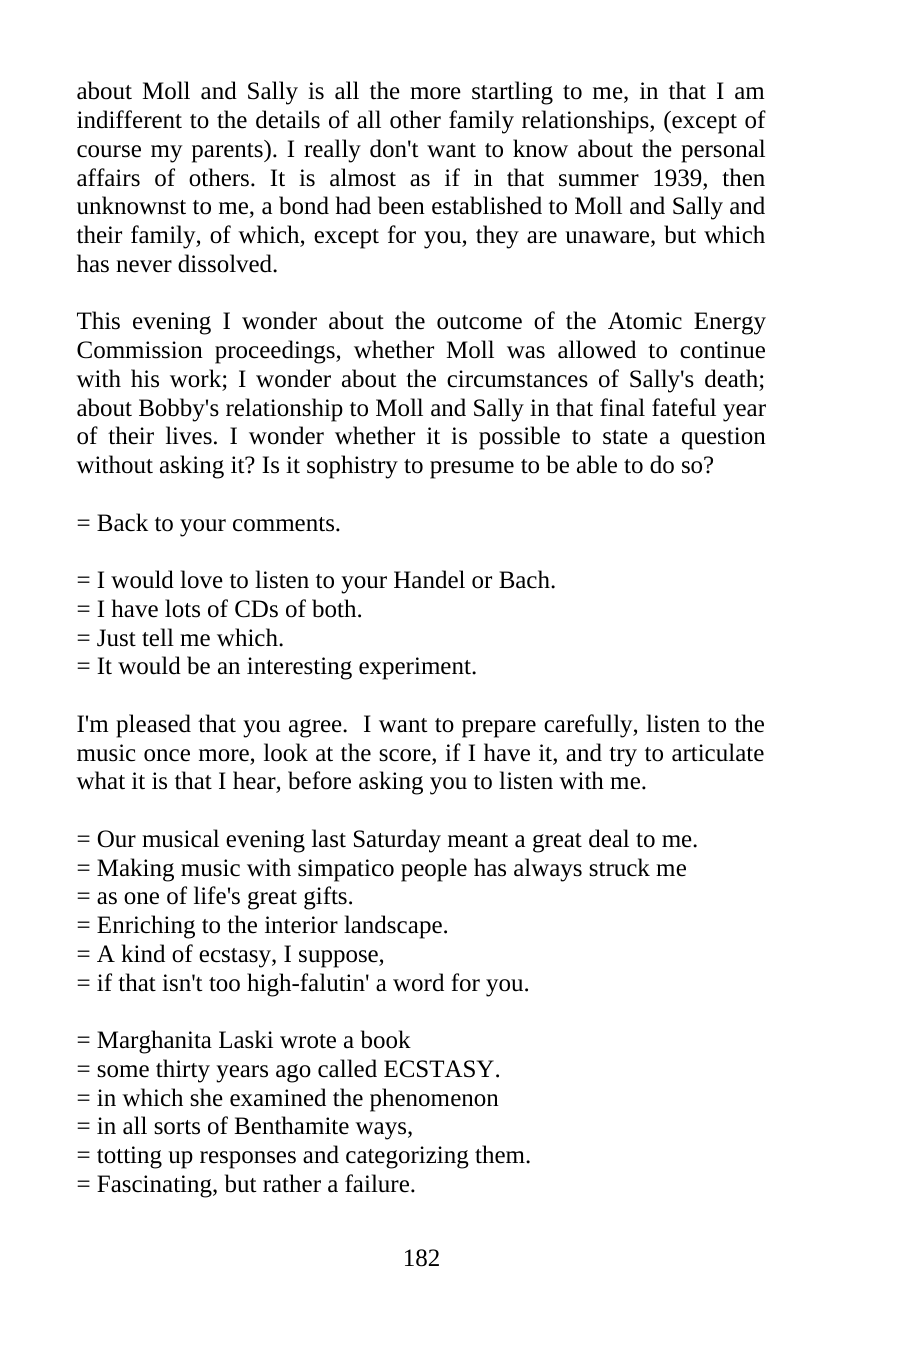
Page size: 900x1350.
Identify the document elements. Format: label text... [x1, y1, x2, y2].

text about Moll and Sally is all the more startling to me, in that I am indifferent to the details of all other family relationships, (except of course my parents). I really don't want to know about the personal affairs of others. It is almost as if in that summer 1939, then unknownst to me, a bond had been established to Moll and Sally and their family, of which, except for you, they are unaware, but which has never dissolved. [76, 76, 766, 278]
text = in which she examined the phenomenon [76, 1083, 766, 1111]
text = Enriching to the interior landscape. [76, 910, 766, 939]
text = if that isn't too high-falutin' a word for you. [76, 968, 766, 996]
text = I have lots of CDs of both. [76, 594, 766, 623]
text I'm pleased that you agree. I want to prepare carefully, listen to the music once more, look at the score, if I have it, and try to articulate what it is that I hear, before asking you to listen with me. [76, 709, 766, 795]
text = A kind of ecstasy, I suppose, [76, 939, 766, 968]
text = Marghanita Laski wrote a book [76, 1025, 766, 1054]
text = Fascinating, but rather a failure. [76, 1169, 766, 1198]
text This evening I wonder about the outcome of the Atomic Energy Commission proceedings, whether Moll was allowed to continue with his work; I wonder about the circumstances of Sally's death; about Bobby's relationship to Moll and Sally in that final fateful year of their lives. I wonder whether it is possible to state a question without asking it? Is it sophistry to presume to be able to do so? [76, 306, 766, 479]
text = Just tell me which. [76, 623, 766, 651]
text = Our musical evening last Saturday meant a great deal to me. [76, 824, 766, 853]
text = Back to your comments. [76, 508, 766, 536]
text = Making music with simpatico people has always struck me [76, 853, 766, 881]
text = some thirty years ago called ECSTASY. [76, 1054, 766, 1083]
text = in all sorts of Benthamite ways, [76, 1111, 766, 1140]
text = as one of life's great gifts. [76, 881, 766, 910]
text = totting up responses and categorizing them. [76, 1140, 766, 1169]
text = I would love to listen to your Handel or Bach. [76, 565, 766, 594]
text = It would be an interesting experiment. [76, 651, 766, 680]
